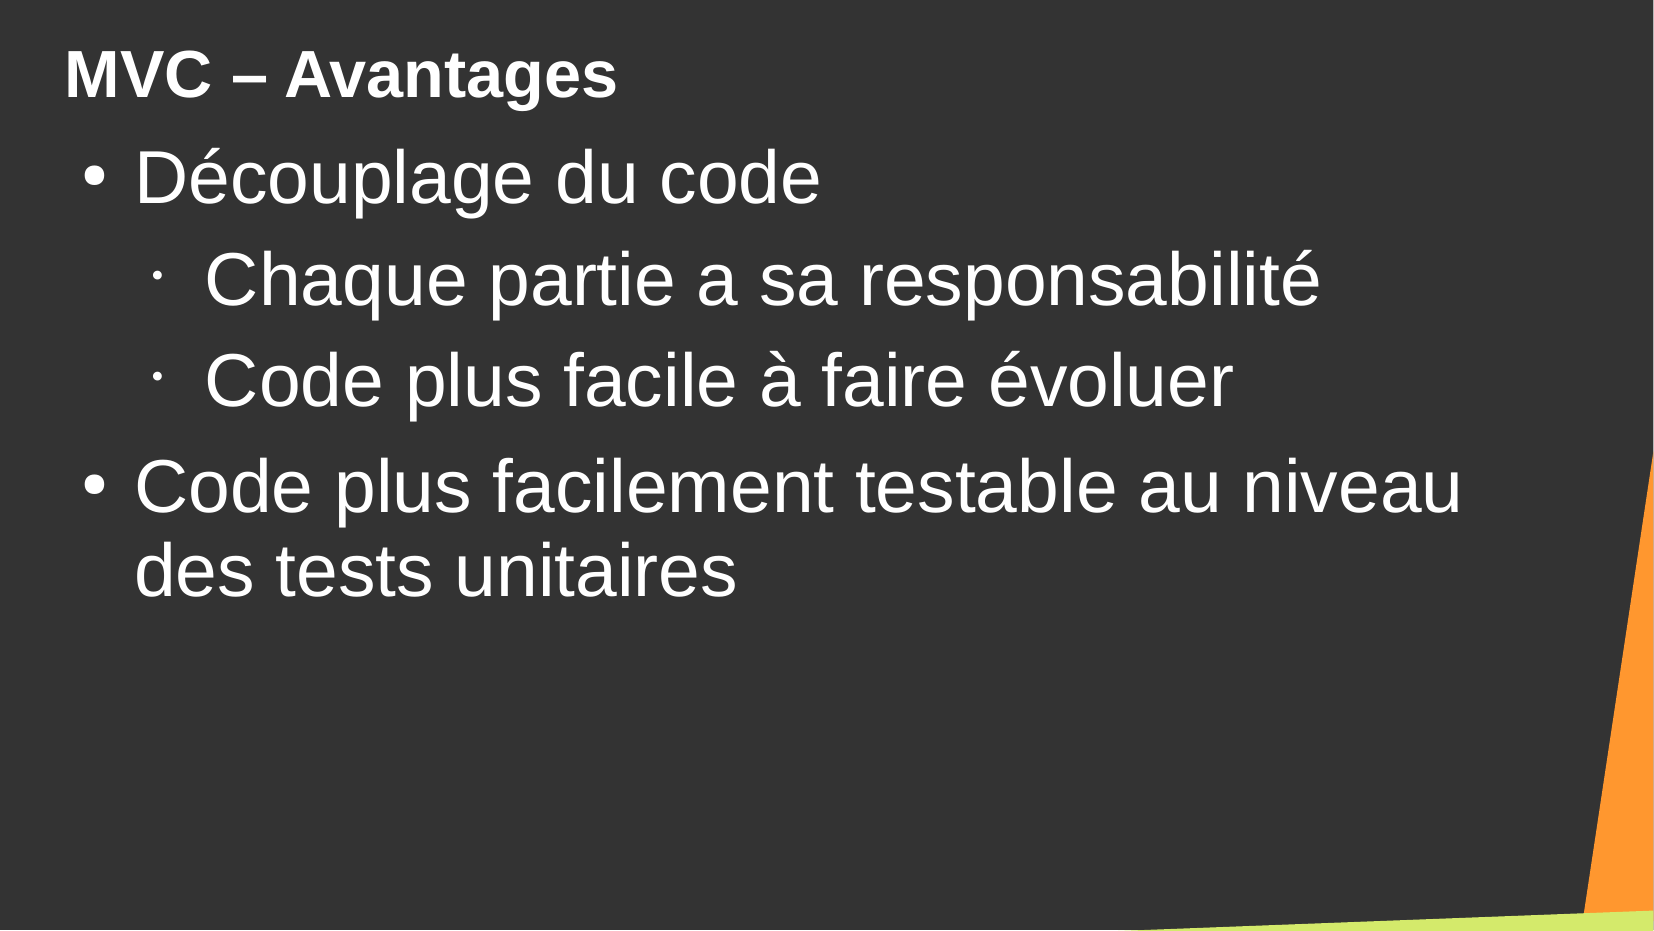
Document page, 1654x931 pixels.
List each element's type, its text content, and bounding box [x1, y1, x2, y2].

title MVC – Avantages [64, 37, 1388, 115]
list Découplage du code Chaque partie a sa responsabilité Code plus facile à faire évoluer Code plus facilement testable au niveau des tests unitaires [63, 135, 1542, 851]
text_box [1118, 447, 1654, 931]
